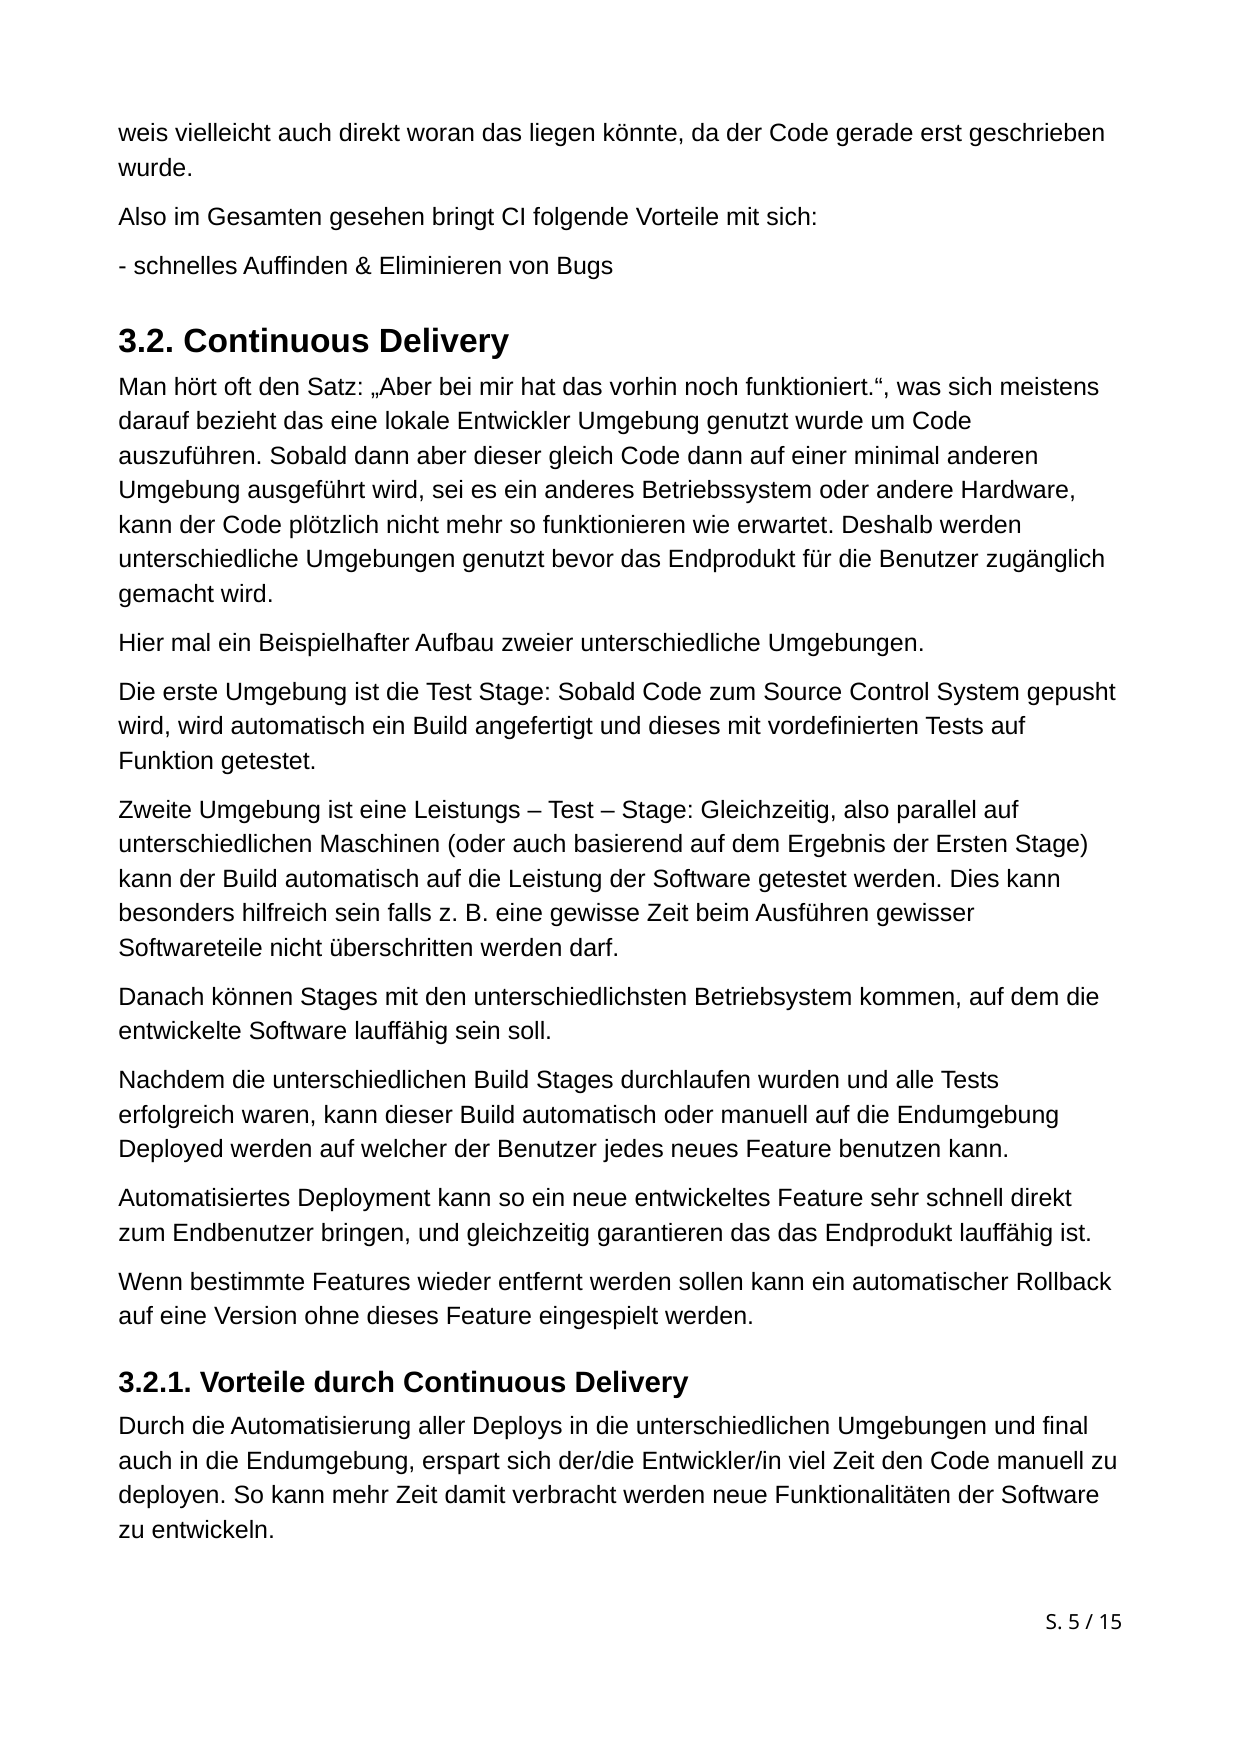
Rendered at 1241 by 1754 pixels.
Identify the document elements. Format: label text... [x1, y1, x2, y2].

text Wenn bestimmte Features wieder entfernt werden sollen kann ein automatischer Rollback auf eine Version ohne dieses Feature eingespielt werden. [118, 1267, 1122, 1330]
text Danach können Stages mit den unterschiedlichsten Betriebsystem kommen, auf dem die entwickelte Software lauffähig sein soll. [118, 982, 1122, 1045]
text Durch die Automatisierung aller Deploys in die unterschiedlichen Umgebungen und final auch in die Endumgebung, erspart sich der/die Entwickler/in viel Zeit den Code manuell zu deployen. So kann mehr Zeit damit verbracht werden neue Funktionalitäten der Software zu entwickeln. [118, 1411, 1122, 1543]
text Die erste Umgebung ist die Test Stage: Sobald Code zum Source Control System gepusht wird, wird automatisch ein Build angefertigt und dieses mit vordefinierten Tests auf Funktion getestet. [118, 677, 1122, 774]
subtitle 3.2.1. Vorteile durch Continuous Delivery [118, 1365, 1122, 1399]
text - schnelles Auffinden & Eliminieren von Bugs [118, 251, 1122, 279]
text Also im Gesamten gesehen bringt CI folgende Vorteile mit sich: [118, 202, 1122, 230]
text weis vielleicht auch direkt woran das liegen könnte, da der Code gerade erst geschrieben wurde. [118, 118, 1122, 181]
text Automatisiertes Deployment kann so ein neue entwickeltes Feature sehr schnell direkt zum Endbenutzer bringen, und gleichzeitig garantieren das das Endprodukt lauffähig ist. [118, 1183, 1122, 1247]
subtitle 3.2. Continuous Delivery [118, 321, 1122, 359]
text Man hört oft den Satz: „Aber bei mir hat das vorhin noch funktioniert.“, was sich meistens darauf bezieht das eine lokale Entwickler Umgebung genutzt wurde um Code auszuführen. Sobald dann aber dieser gleich Code dann auf einer minimal anderen Umgebung ausgeführt wird, sei es ein anderes Betriebssystem oder andere Hardware, kann der Code plötzlich nicht mehr so funktionieren wie erwartet. Deshalb werden unterschiedliche Umgebungen genutzt bevor das Endprodukt für die Benutzer zugänglich gemacht wird. [118, 372, 1122, 607]
text Hier mal ein Beispielhafter Aufbau zweier unterschiedliche Umgebungen. [118, 628, 1122, 656]
text Nachdem die unterschiedlichen Build Stages durchlaufen wurden und alle Tests erfolgreich waren, kann dieser Build automatisch oder manuell auf die Endumgebung Deployed werden auf welcher der Benutzer jedes neues Feature benutzen kann. [118, 1065, 1122, 1163]
text Zweite Umgebung ist eine Leistungs – Test – Stage: Gleichzeitig, also parallel auf unterschiedlichen Maschinen (oder auch basierend auf dem Ergebnis der Ersten Stage) kann der Build automatisch auf die Leistung der Software getestet werden. Dies kann besonders hilfreich sein falls z. B. eine gewisse Zeit beim Ausführen gewisser Softwareteile nicht überschritten werden darf. [118, 795, 1122, 961]
